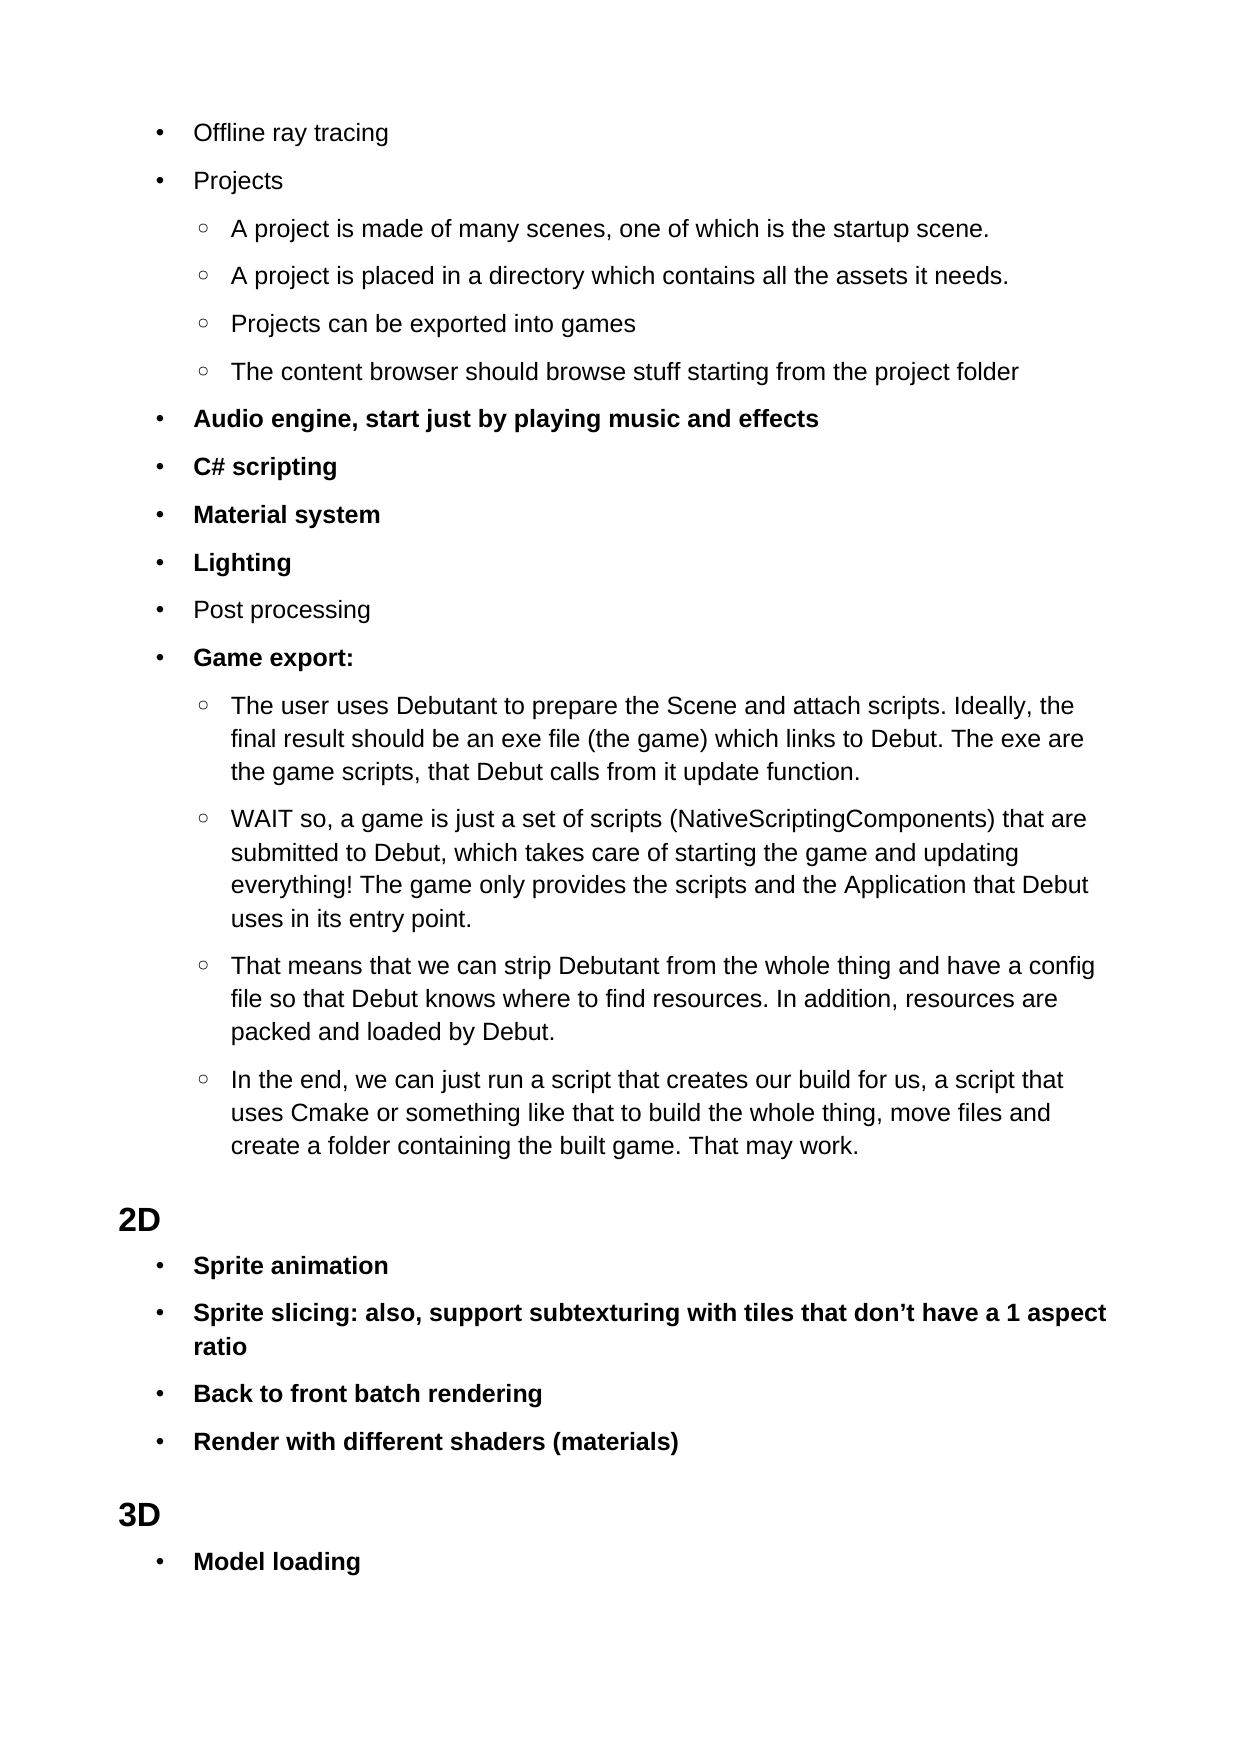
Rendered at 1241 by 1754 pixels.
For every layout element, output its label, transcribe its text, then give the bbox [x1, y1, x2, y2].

list Post processing [156, 595, 1122, 624]
subtitle 3D [118, 1495, 1122, 1534]
list In the end, we can just run a script that creates our build for us, a script that uses Cmake or something like that to build the whole thing, move files and create a folder containing the built game. That may work. [193, 1065, 1122, 1160]
list Render with different shaders (materials) [156, 1427, 1122, 1456]
list A project is placed in a directory which contains all the assets it needs. [193, 261, 1122, 290]
list WAIT so, a game is just a set of scripts (NativeScriptingComponents) that are submitted to Debut, which takes care of starting the game and updating everything! The game only provides the scripts and the Application that Debut uses in its entry point. [193, 804, 1122, 932]
list Offline ray tracing [156, 118, 1122, 147]
list Lighting [156, 547, 1122, 576]
list Projects [156, 166, 1122, 195]
list Audio engine, start just by playing music and effects [156, 404, 1122, 433]
list A project is made of many scenes, one of which is the startup scene. [193, 213, 1122, 242]
list Sprite animation [156, 1251, 1122, 1279]
list The content browser should browse stuff starting from the project folder [193, 357, 1122, 386]
list Model loading [156, 1546, 1122, 1575]
list Projects can be exported into games [193, 309, 1122, 338]
list Game export: [156, 643, 1122, 672]
list That means that we can strip Debutant from the whole thing and have a config file so that Debut knows where to find resources. In addition, resources are packed and loaded by Debut. [193, 951, 1122, 1046]
list The user uses Debutant to prepare the Scene and attach scripts. Ideally, the final result should be an exe file (the game) which links to Debut. The exe are the game scripts, that Debut calls from it update function. [193, 691, 1122, 786]
list C# scripting [156, 452, 1122, 481]
list Back to front batch rendering [156, 1379, 1122, 1408]
list Sprite slicing: also, support subtexturing with tiles that don’t have a 1 aspect ratio [156, 1298, 1122, 1360]
subtitle 2D [118, 1199, 1122, 1238]
list Material system [156, 500, 1122, 529]
